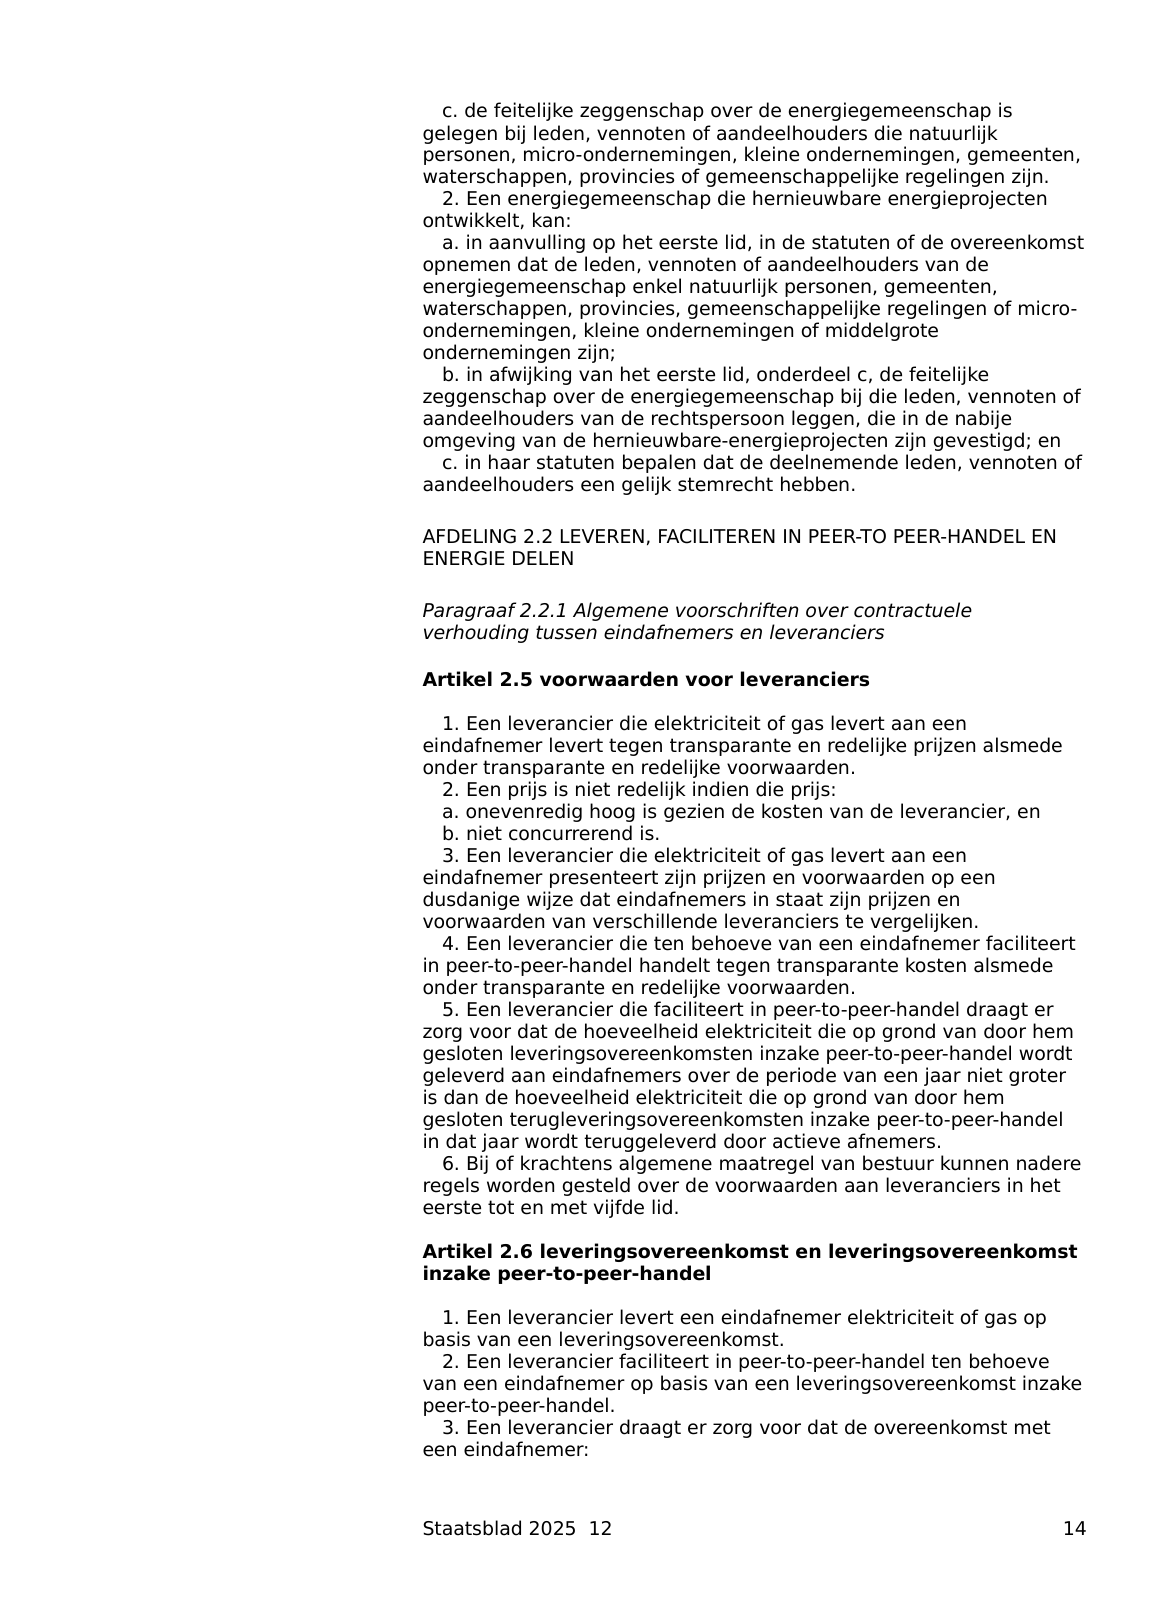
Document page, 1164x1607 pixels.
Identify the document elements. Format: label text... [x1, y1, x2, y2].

text 1. Een leverancier levert een eindafnemer elektriciteit of gas op basis van een leveringsovereenkomst. [422, 1307, 1087, 1351]
text a. in aanvulling op het eerste lid, in de statuten of de overeenkomst opnemen dat de leden, vennoten of aandeelhouders van de energiegemeenschap enkel natuurlijk personen, gemeenten, waterschappen, provincies, gemeenschappelijke regelingen of micro-ondernemingen, kleine ondernemingen of middelgrote ondernemingen zijn; [422, 232, 1087, 364]
text 4. Een leverancier die ten behoeve van een eindafnemer faciliteert in peer-to-peer-handel handelt tegen transparante kosten alsmede onder transparante en redelijke voorwaarden. [422, 933, 1087, 999]
text b. in afwijking van het eerste lid, onderdeel c, de feitelijke zeggenschap over de energiegemeenschap bij die leden, vennoten of aandeelhouders van de rechtspersoon leggen, die in de nabije omgeving van de hernieuwbare-energieprojecten zijn gevestigd; en [422, 364, 1087, 452]
text 3. Een leverancier draagt er zorg voor dat de overeenkomst met een eindafnemer: [422, 1417, 1087, 1461]
subtitle Artikel 2.6 leveringsovereenkomst en leveringsovereenkomst inzake peer-to-peer-handel [422, 1241, 1087, 1285]
text 3. Een leverancier die elektriciteit of gas levert aan een eindafnemer presenteert zijn prijzen en voorwaarden op een dusdanige wijze dat eindafnemers in staat zijn prijzen en voorwaarden van verschillende leveranciers te vergelijken. [422, 845, 1087, 933]
text b. niet concurrerend is. [422, 823, 1087, 845]
text c. in haar statuten bepalen dat de deelnemende leden, vennoten of aandeelhouders een gelijk stemrecht hebben. [422, 452, 1087, 496]
text a. onevenredig hoog is gezien de kosten van de leverancier, en [422, 801, 1087, 823]
text 2. Een leverancier faciliteert in peer-to-peer-handel ten behoeve van een eindafnemer op basis van een leveringsovereenkomst inzake peer-to-peer-handel. [422, 1351, 1087, 1417]
subtitle Artikel 2.5 voorwaarden voor leveranciers [422, 669, 1087, 691]
text 2. Een energiegemeenschap die hernieuwbare energieprojecten ontwikkelt, kan: [422, 188, 1087, 232]
text 1. Een leverancier die elektriciteit of gas levert aan een eindafnemer levert tegen transparante en redelijke prijzen alsmede onder transparante en redelijke voorwaarden. [422, 713, 1087, 779]
text 6. Bij of krachtens algemene maatregel van bestuur kunnen nadere regels worden gesteld over de voorwaarden aan leveranciers in het eerste tot en met vijfde lid. [422, 1153, 1087, 1219]
text 2. Een prijs is niet redelijk indien die prijs: [422, 779, 1087, 801]
text c. de feitelijke zeggenschap over de energiegemeenschap is gelegen bij leden, vennoten of aandeelhouders die natuurlijk personen, micro-ondernemingen, kleine ondernemingen, gemeenten, waterschappen, provincies of gemeenschappelijke regelingen zijn. [422, 100, 1087, 188]
subtitle AFDELING 2.2 LEVEREN, FACILITEREN IN PEER-TO PEER-HANDEL EN ENERGIE DELEN [422, 526, 1087, 570]
text 5. Een leverancier die faciliteert in peer-to-peer-handel draagt er zorg voor dat de hoeveelheid elektriciteit die op grond van door hem gesloten leveringsovereenkomsten inzake peer-to-peer-handel wordt geleverd aan eindafnemers over de periode van een jaar niet groter is dan de hoeveelheid elektriciteit die op grond van door hem gesloten terugleveringsovereenkomsten inzake peer-to-peer-handel in dat jaar wordt teruggeleverd door actieve afnemers. [422, 999, 1087, 1153]
subtitle Paragraaf 2.2.1 Algemene voorschriften over contractuele verhouding tussen eindafnemers en leveranciers [422, 600, 1087, 644]
